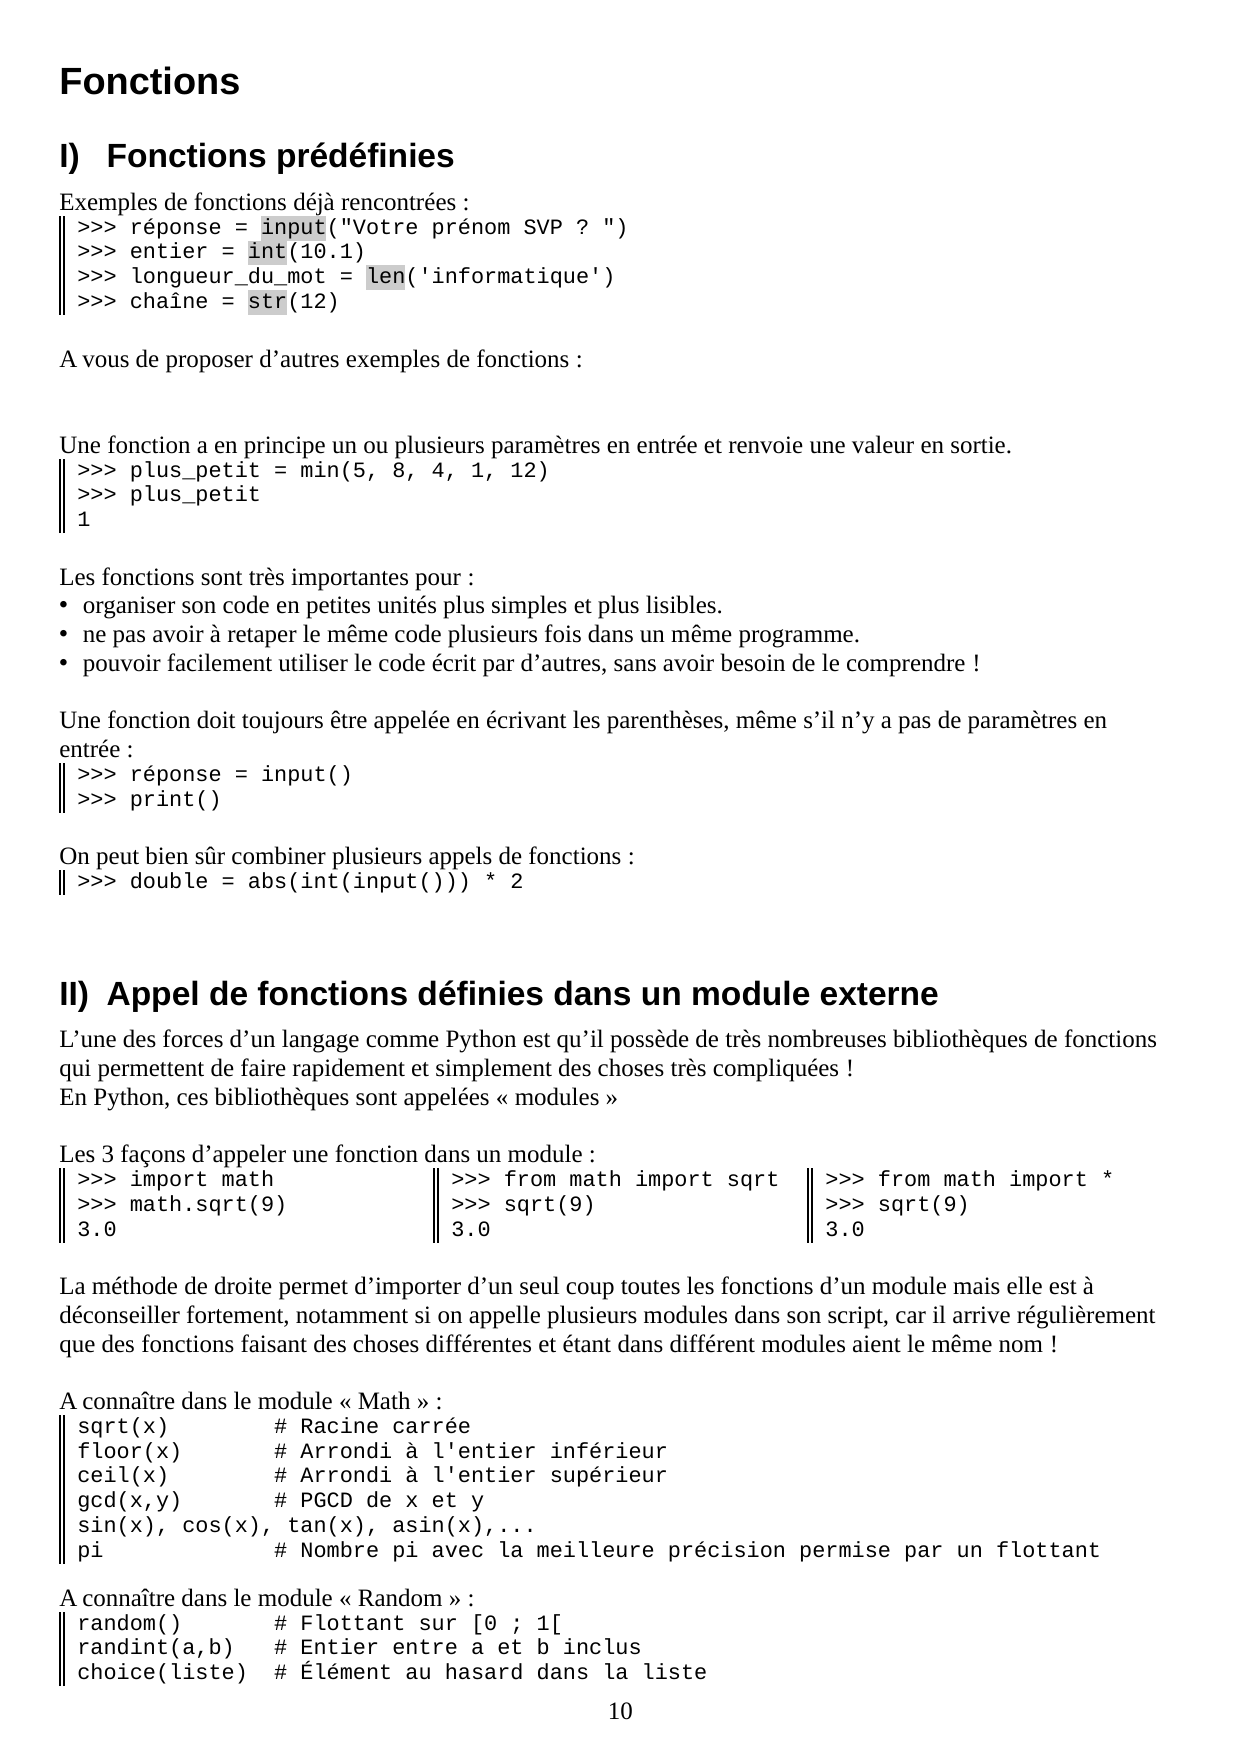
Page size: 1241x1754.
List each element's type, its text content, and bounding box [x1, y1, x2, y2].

text Une fonction a en principe un ou plusieurs paramètres en entrée et renvoie une valeur en sortie. [59, 430, 1181, 459]
text >>> réponse = input("Votre prénom SVP ? ") [65, 216, 1181, 241]
text choice(liste) # Élément au hasard dans la liste [65, 1661, 1181, 1686]
table_header >>> from math import sqrt >>> sqrt(9) 3.0 [439, 1168, 807, 1243]
text sqrt(x) # Racine carrée [65, 1415, 1181, 1440]
subtitle Appel de fonctions définies dans un module externe [59, 973, 1181, 1012]
text gcd(x,y) # PGCD de x et y [65, 1489, 1181, 1514]
text >>> double = abs(int(input())) * 2 [65, 870, 1181, 895]
text En Python, ces bibliothèques sont appelées « modules » [59, 1082, 1181, 1111]
text >>> longueur_du_mot = len('informatique') [65, 265, 1181, 290]
text A connaître dans le module « Random » : [59, 1583, 1181, 1612]
list organiser son code en petites unités plus simples et plus lisibles. [59, 591, 1181, 619]
list pouvoir facilement utiliser le code écrit par d’autres, sans avoir besoin de le comprendre ! [59, 648, 1181, 677]
text Les fonctions sont très importantes pour : [59, 562, 1181, 591]
text pi # Nombre pi avec la meilleure précision permise par un flottant [65, 1539, 1181, 1564]
subtitle Fonctions prédéfinies [59, 136, 1181, 174]
list ne pas avoir à retaper le même code plusieurs fois dans un même programme. [59, 619, 1181, 648]
text L’une des forces d’un langage comme Python est qu’il possède de très nombreuses bibliothèques de fonctions qui permettent de faire rapidement et simplement des choses très compliquées ! [59, 1024, 1181, 1082]
text ceil(x) # Arrondi à l'entier supérieur [65, 1465, 1181, 1489]
text On peut bien sûr combiner plusieurs appels de fonctions : [59, 841, 1181, 870]
text La méthode de droite permet d’importer d’un seul coup toutes les fonctions d’un module mais elle est à déconseiller fortement, notamment si on appelle plusieurs modules dans son script, car il arrive régulièrement que des fonctions faisant des choses différentes et étant dans différent modules aient le même nom ! [59, 1271, 1181, 1358]
text >>> réponse = input() [65, 763, 1181, 788]
text Exemples de fonctions déjà rencontrées : [59, 187, 1181, 216]
text Les 3 façons d’appeler une fonction dans un module : [59, 1139, 1181, 1168]
text A vous de proposer d’autres exemples de fonctions : [59, 344, 1181, 372]
text 1 [65, 508, 1181, 533]
subtitle Fonctions [59, 59, 1181, 103]
text >>> plus_petit [65, 483, 1181, 508]
text randint(a,b) # Entier entre a et b inclus [65, 1637, 1181, 1661]
text floor(x) # Arrondi à l'entier inférieur [65, 1440, 1181, 1465]
text >>> entier = int(10.1) [65, 241, 1181, 265]
text A connaître dans le module « Math » : [59, 1386, 1181, 1415]
text >>> print() [65, 788, 1181, 813]
text Une fonction doit toujours être appelée en écrivant les parenthèses, même s’il n’y a pas de paramètres en entrée : [59, 706, 1181, 763]
text random() # Flottant sur [0 ; 1[ [65, 1612, 1181, 1637]
text sin(x), cos(x), tan(x), asin(x),... [65, 1514, 1181, 1539]
text >>> chaîne = str(12) [65, 290, 1181, 315]
table_header >>> import math >>> math.sqrt(9) 3.0 [65, 1168, 433, 1243]
table_header >>> from math import * >>> sqrt(9) 3.0 [813, 1168, 1181, 1243]
text >>> plus_petit = min(5, 8, 4, 1, 12) [65, 459, 1181, 483]
